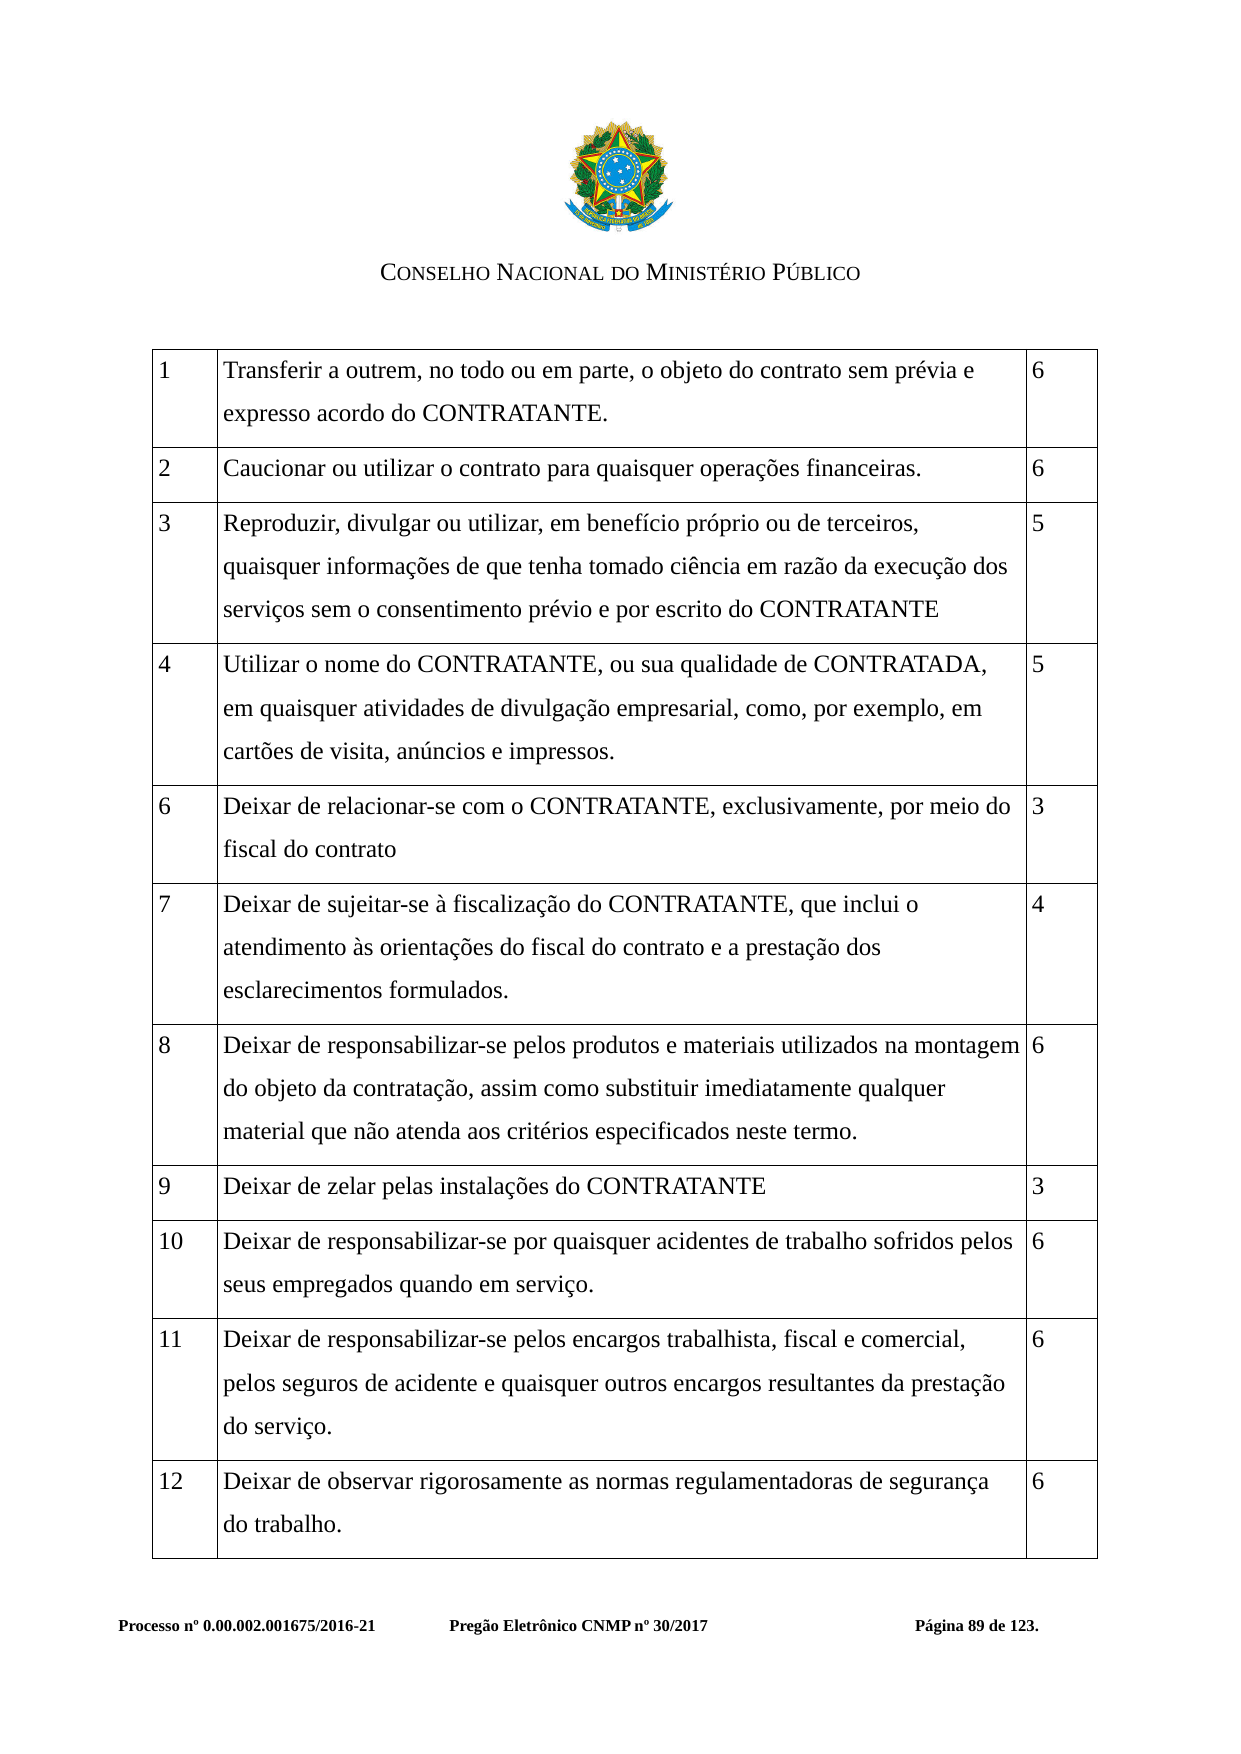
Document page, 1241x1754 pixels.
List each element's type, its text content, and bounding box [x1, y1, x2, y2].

table_cell 7 [153, 884, 217, 1024]
table_cell 2 [153, 448, 217, 502]
table_cell Deixar de relacionar-se com o CONTRATANTE, exclusivamente, por meio do fiscal do contrato [218, 786, 1026, 883]
table_cell 6 [1027, 1221, 1097, 1318]
table_cell 11 [153, 1319, 217, 1459]
table_cell 6 [153, 786, 217, 883]
table_cell 3 [1027, 786, 1097, 883]
table_cell Transferir a outrem, no todo ou em parte, o objeto do contrato sem prévia e expresso acordo do CONTRATANTE. [218, 350, 1026, 447]
table_cell 9 [153, 1166, 217, 1220]
table_cell Deixar de observar rigorosamente as normas regulamentadoras de segurança do trabalho. [218, 1461, 1026, 1558]
table_cell 1 [153, 350, 217, 447]
table_cell 10 [153, 1221, 217, 1318]
table_cell Reproduzir, divulgar ou utilizar, em benefício próprio ou de terceiros, quaisquer informações de que tenha tomado ciência em razão da execução dos serviços sem o consentimento prévio e por escrito do CONTRATANTE [218, 503, 1026, 643]
table_cell 12 [153, 1461, 217, 1558]
table_cell 3 [153, 503, 217, 643]
table_cell Deixar de zelar pelas instalações do CONTRATANTE [218, 1166, 1026, 1220]
table_cell Deixar de responsabilizar-se por quaisquer acidentes de trabalho sofridos pelos seus empregados quando em serviço. [218, 1221, 1026, 1318]
table_cell Utilizar o nome do CONTRATANTE, ou sua qualidade de CONTRATADA, em quaisquer atividades de divulgação empresarial, como, por exemplo, em cartões de visita, anúncios e impressos. [218, 644, 1026, 784]
table_cell 6 [1027, 1461, 1097, 1558]
table_cell 4 [1027, 884, 1097, 1024]
table_cell 5 [1027, 644, 1097, 784]
table_cell Deixar de responsabilizar-se pelos encargos trabalhista, fiscal e comercial, pelos seguros de acidente e quaisquer outros encargos resultantes da prestação do serviço. [218, 1319, 1026, 1459]
table_cell 3 [1027, 1166, 1097, 1220]
table_cell 6 [1027, 1025, 1097, 1165]
table_cell 6 [1027, 350, 1097, 447]
table_cell Deixar de responsabilizar-se pelos produtos e materiais utilizados na montagem do objeto da contratação, assim como substituir imediatamente qualquer material que não atenda aos critérios especificados neste termo. [218, 1025, 1026, 1165]
table_cell Deixar de sujeitar-se à fiscalização do CONTRATANTE, que inclui o atendimento às orientações do fiscal do contrato e a prestação dos esclarecimentos formulados. [218, 884, 1026, 1024]
table_cell 6 [1027, 448, 1097, 502]
table_cell 8 [153, 1025, 217, 1165]
table_cell 5 [1027, 503, 1097, 643]
table_cell 4 [153, 644, 217, 784]
table_cell 6 [1027, 1319, 1097, 1459]
table_cell Caucionar ou utilizar o contrato para quaisquer operações financeiras. [218, 448, 1026, 502]
